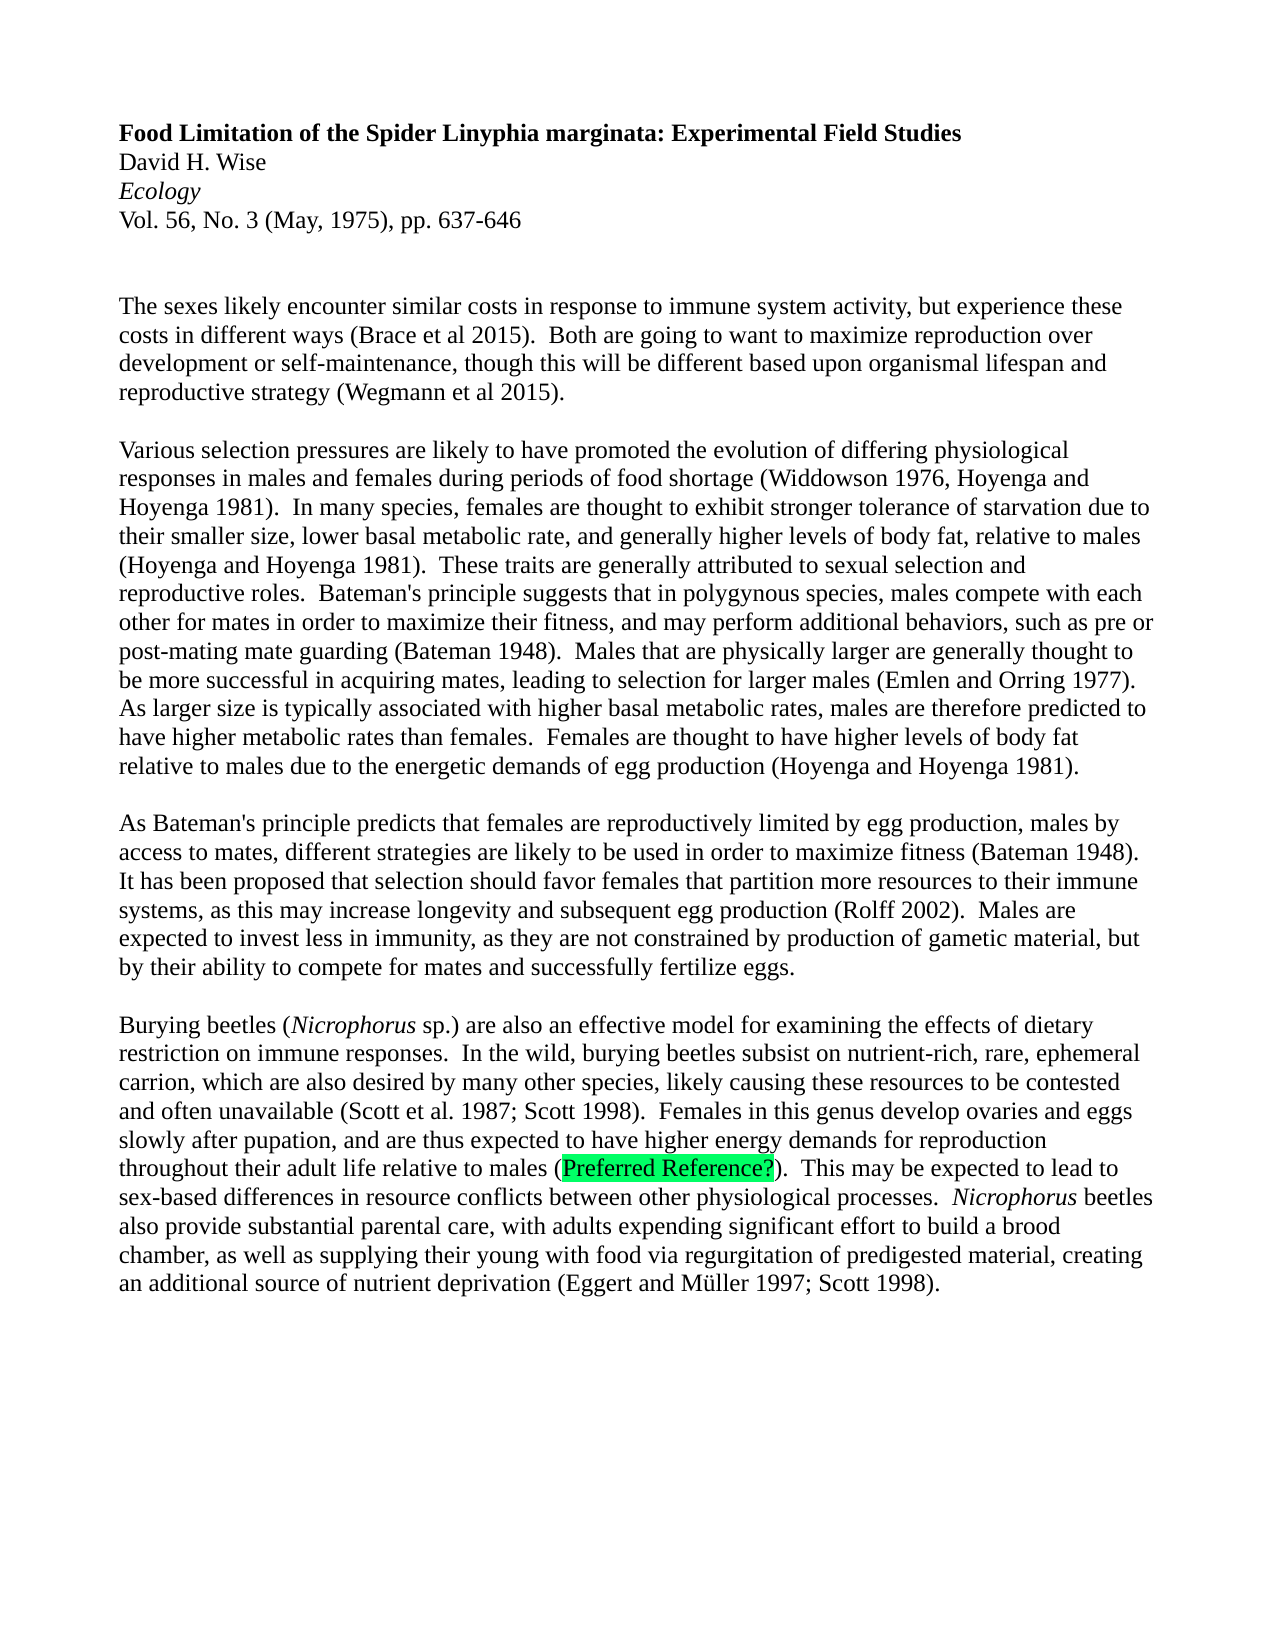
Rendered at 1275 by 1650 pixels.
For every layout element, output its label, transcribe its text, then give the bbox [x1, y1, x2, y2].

text Various selection pressures are likely to have promoted the evolution of differing physiological responses in males and females during periods of food shortage (Widdowson 1976, Hoyenga and Hoyenga 1981). In many species, females are thought to exhibit stronger tolerance of starvation due to their smaller size, lower basal metabolic rate, and generally higher levels of body fat, relative to males (Hoyenga and Hoyenga 1981). These traits are generally attributed to sexual selection and reproductive roles. Bateman's principle suggests that in polygynous species, males compete with each other for mates in order to maximize their fitness, and may perform additional behaviors, such as pre or post-mating mate guarding (Bateman 1948). Males that are physically larger are generally thought to be more successful in acquiring mates, leading to selection for larger males (Emlen and Orring 1977). As larger size is typically associated with higher basal metabolic rates, males are therefore predicted to have higher metabolic rates than females. Females are thought to have higher levels of body fat relative to males due to the energetic demands of egg production (Hoyenga and Hoyenga 1981). [118, 435, 1156, 780]
subtitle Food Limitation of the Spider Linyphia marginata: Experimental Field Studies [118, 118, 1156, 147]
text Burying beetles (Nicrophorus sp.) are also an effective model for examining the effects of dietary restriction on immune responses. In the wild, burying beetles subsist on nutrient-rich, rare, ephemeral carrion, which are also desired by many other species, likely causing these resources to be contested and often unavailable (Scott et al. 1987; Scott 1998). Females in this genus develop ovaries and eggs slowly after pupation, and are thus expected to have higher energy demands for reproduction throughout their adult life relative to males (Preferred Reference?). This may be expected to lead to sex-based differences in resource conflicts between other physiological processes. Nicrophorus beetles also provide substantial parental care, with adults expending significant effort to build a brood chamber, as well as supplying their young with food via regurgitation of predigested material, creating an additional source of nutrient deprivation (Eggert and Müller 1997; Scott 1998). [118, 1010, 1156, 1297]
text The sexes likely encounter similar costs in response to immune system activity, but experience these costs in different ways (Brace et al 2015). Both are going to want to maximize reproduction over development or self-maintenance, though this will be different based upon organismal lifespan and reproductive strategy (Wegmann et al 2015). [118, 291, 1156, 406]
text David H. Wise [118, 147, 1156, 176]
text As Bateman's principle predicts that females are reproductively limited by egg production, males by access to mates, different strategies are likely to be used in order to maximize fitness (Bateman 1948). It has been proposed that selection should favor females that partition more resources to their immune systems, as this may increase longevity and subsequent egg production (Rolff 2002). Males are expected to invest less in immunity, as they are not constrained by production of gametic material, but by their ability to compete for mates and successfully fertilize eggs. [118, 808, 1156, 981]
text Ecology [118, 176, 1156, 205]
text Vol. 56, No. 3 (May, 1975), pp. 637-646 [118, 205, 1156, 233]
